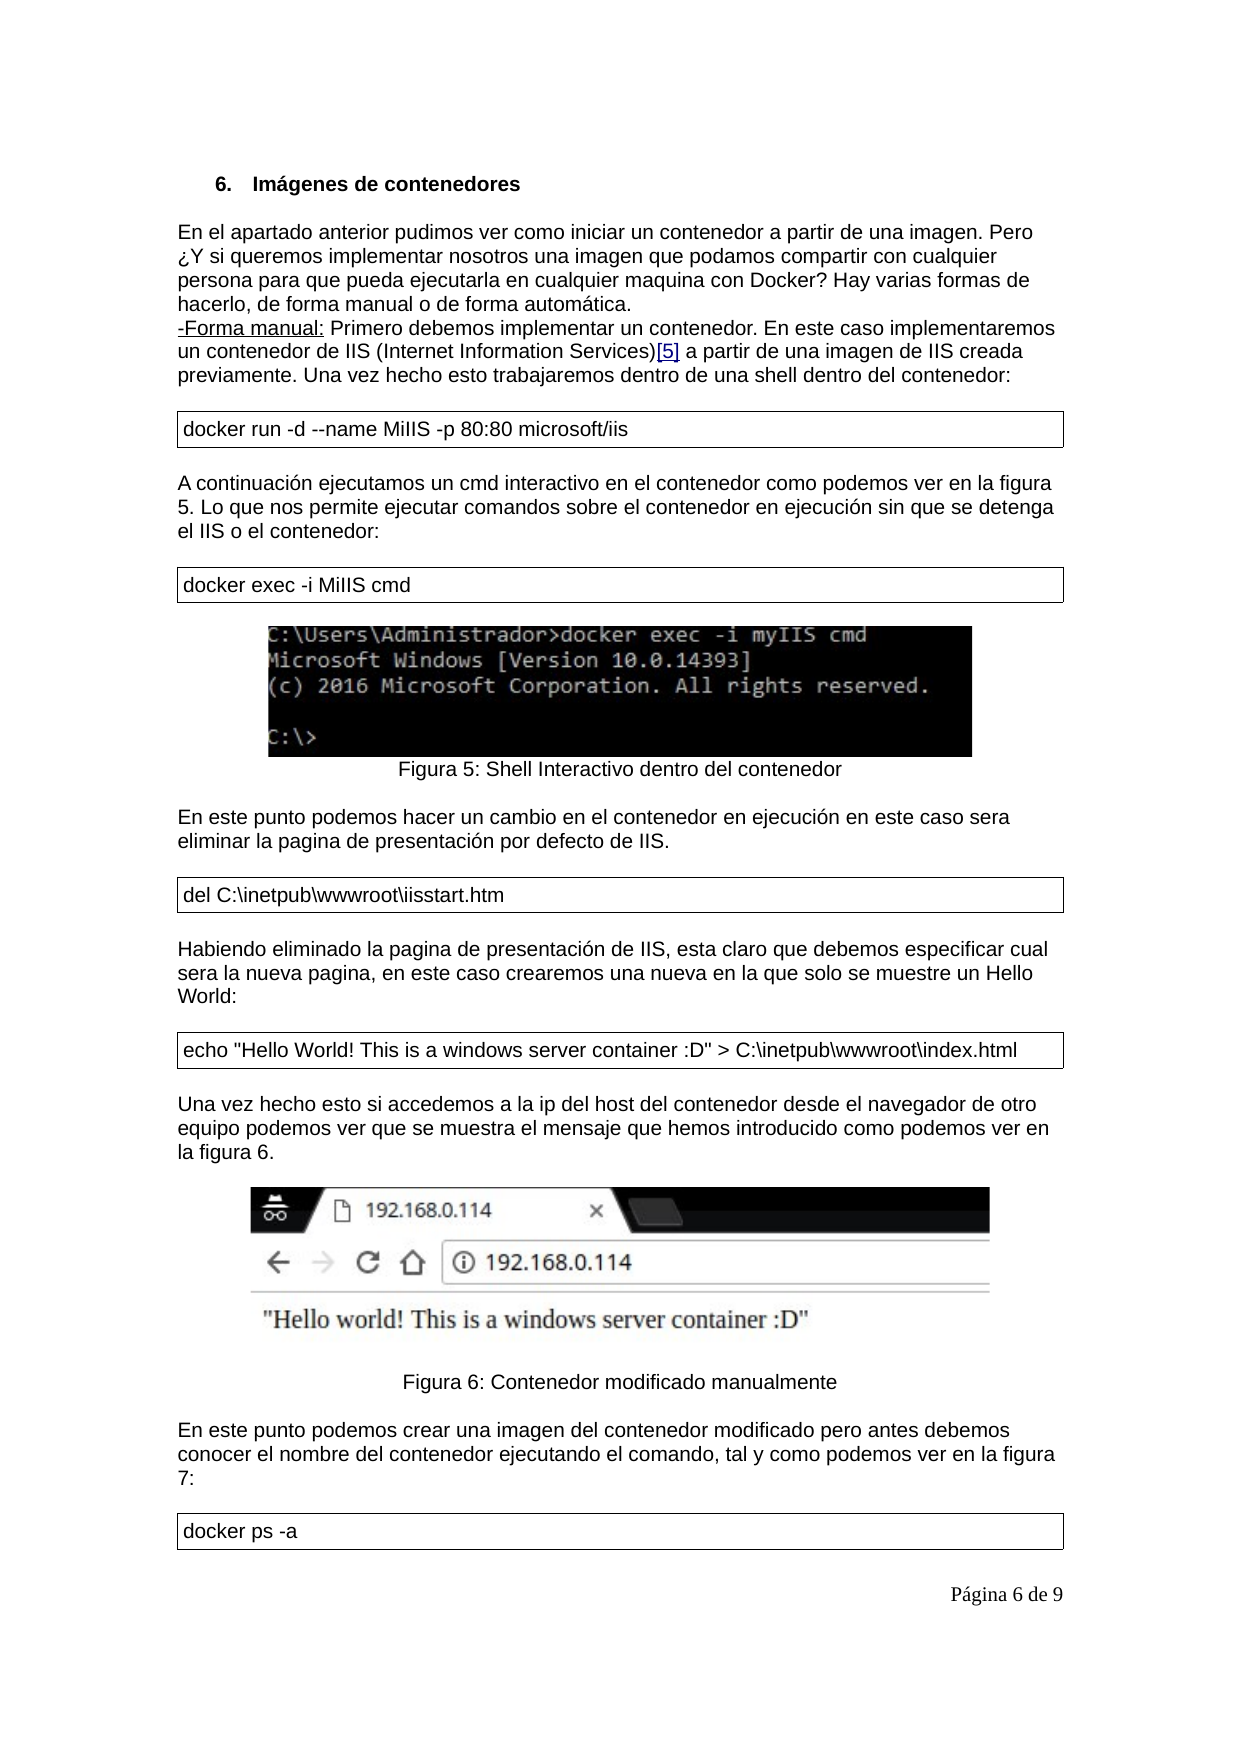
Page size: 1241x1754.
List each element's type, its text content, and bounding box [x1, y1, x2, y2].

text -Forma manual: Primero debemos implementar un contenedor. En este caso implementaremos un contenedor de IIS (Internet Information Services)[5] a partir de una imagen de IIS creada previamente. Una vez hecho esto trabajaremos dentro de una shell dentro del contenedor: [177, 315, 1063, 387]
text En este punto podemos crear una imagen del contenedor modificado pero antes debemos conocer el nombre del contenedor ejecutando el comando, tal y como podemos ver en la figura 7: [177, 1417, 1063, 1489]
table_header docker exec -i MiIIS cmd [178, 568, 1063, 602]
list Imágenes de contenedores [215, 172, 1063, 196]
picture [250, 1187, 990, 1346]
text A continuación ejecutamos un cmd interactivo en el contenedor como podemos ver en la figura 5. Lo que nos permite ejecutar comandos sobre el contenedor en ejecución sin que se detenga el IIS o el contenedor: [177, 471, 1063, 543]
table_header docker run -d --name MiIIS -p 80:80 microsoft/iis [178, 412, 1063, 447]
table_header docker ps -a [178, 1514, 1063, 1549]
table_header echo "Hello World! This is a windows server container :D" > C:\inetpub\wwwroot\index.html [178, 1033, 1063, 1068]
text En el apartado anterior pudimos ver como iniciar un contenedor a partir de una imagen. Pero ¿Y si queremos implementar nosotros una imagen que podamos compartir con cualquier persona para que pueda ejecutarla en cualquier maquina con Docker? Hay varias formas de hacerlo, de forma manual o de forma automática. [177, 219, 1063, 315]
picture [268, 626, 973, 757]
text En este punto podemos hacer un cambio en el contenedor en ejecución en este caso sera eliminar la pagina de presentación por defecto de IIS. [177, 805, 1063, 853]
table_header del C:\inetpub\wwwroot\iisstart.htm [178, 878, 1063, 912]
text Figura 6: Contenedor modificado manualmente [177, 1369, 1063, 1393]
text Una vez hecho esto si accedemos a la ip del host del contenedor desde el navegador de otro equipo podemos ver que se muestra el mensaje que hemos introducido como podemos ver en la figura 6. [177, 1092, 1063, 1164]
text Figura 5: Shell Interactivo dentro del contenedor [177, 757, 1063, 781]
text Habiendo eliminado la pagina de presentación de IIS, esta claro que debemos especificar cual sera la nueva pagina, en este caso crearemos una nueva en la que solo se muestre un Hello World: [177, 936, 1063, 1008]
